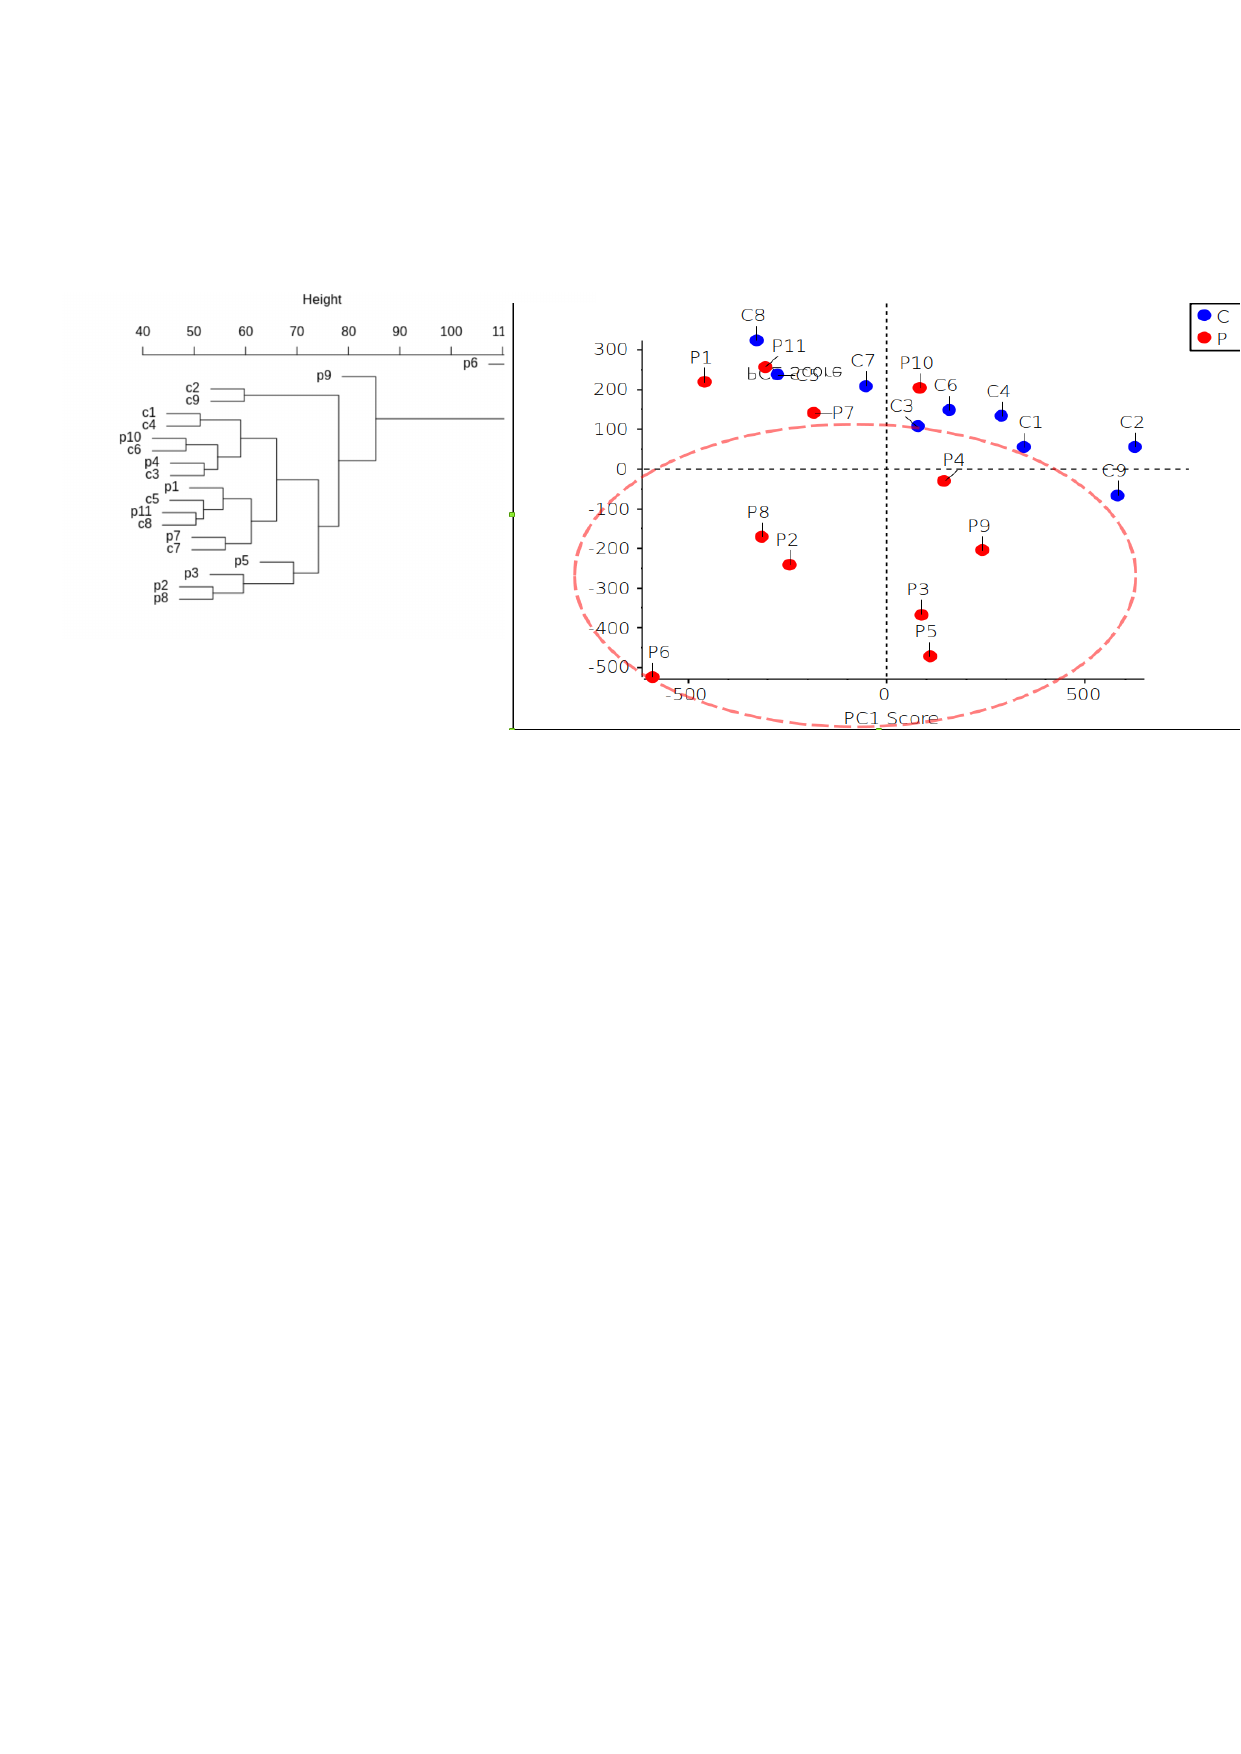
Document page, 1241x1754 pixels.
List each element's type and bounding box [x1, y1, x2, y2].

picture [62, 293, 1240, 730]
